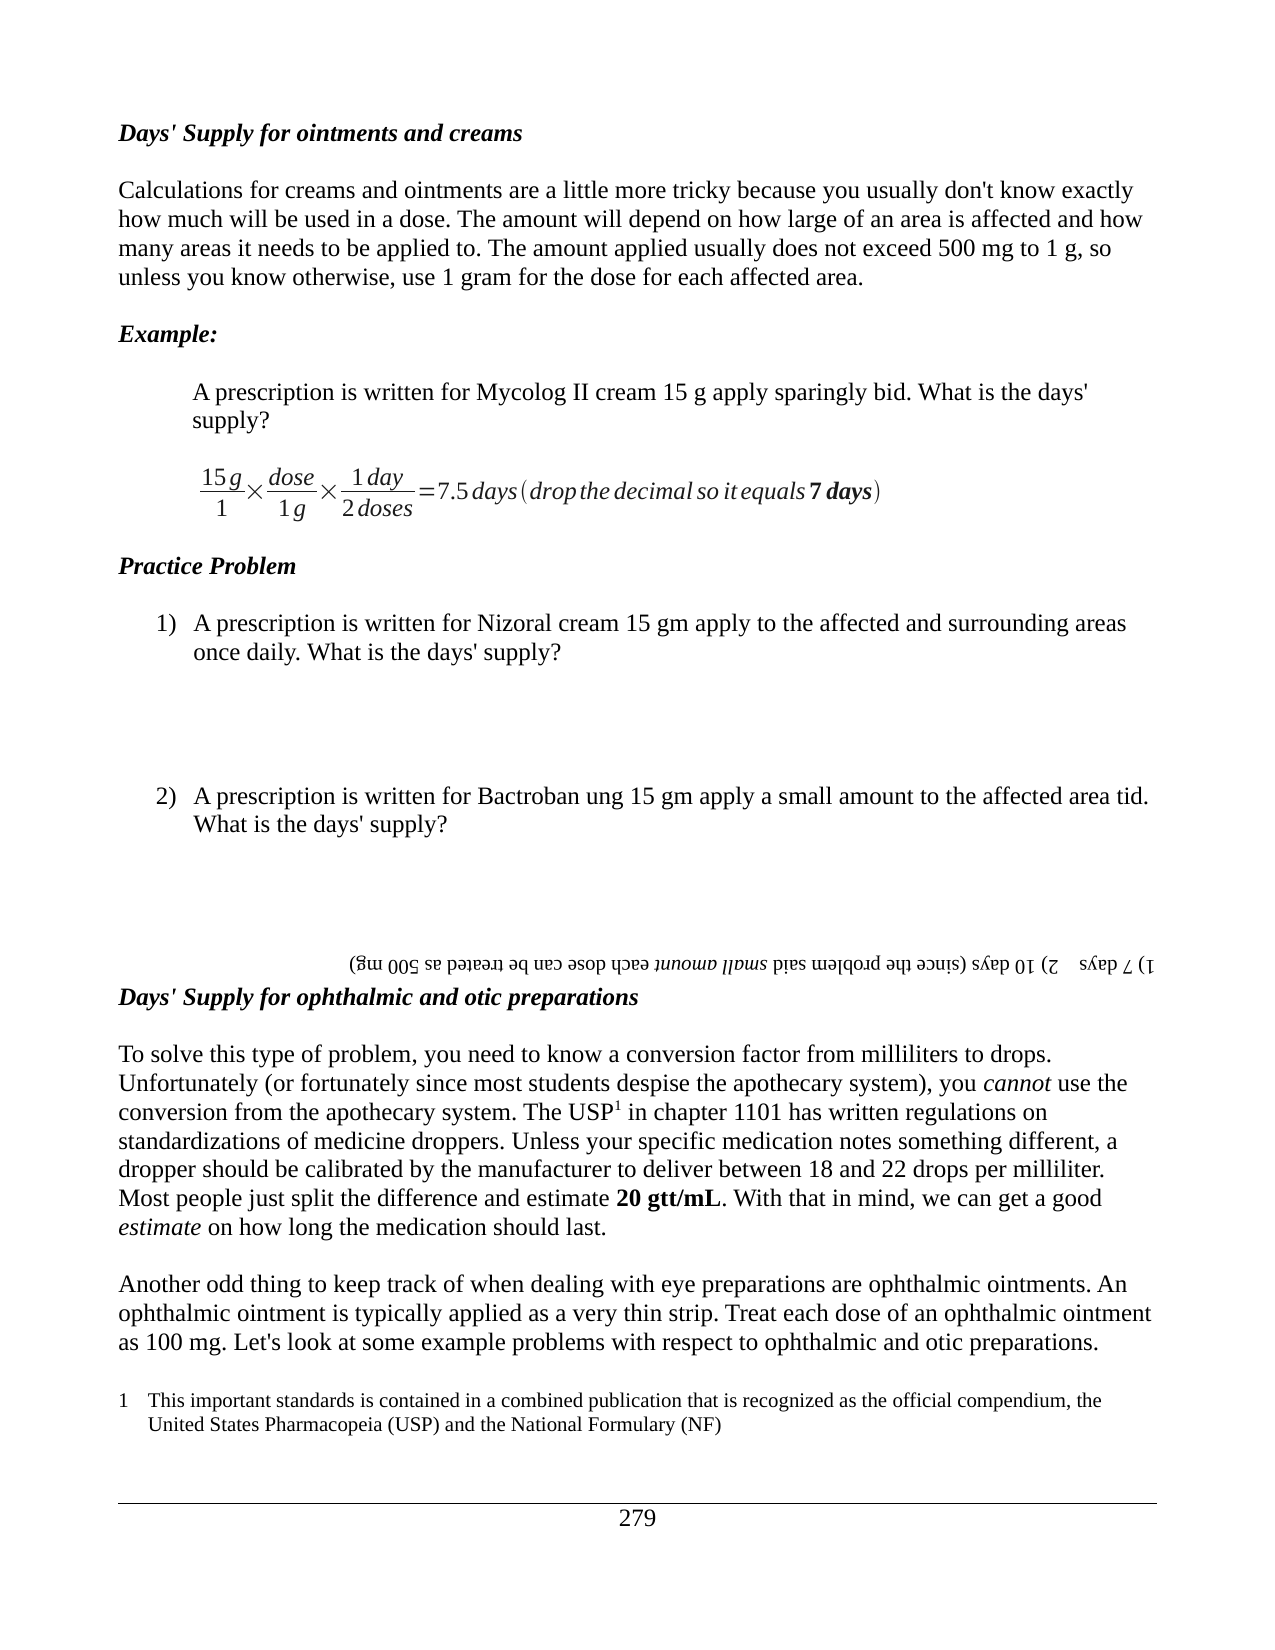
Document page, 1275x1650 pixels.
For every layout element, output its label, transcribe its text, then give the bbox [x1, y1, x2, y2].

list A prescription is written for Bactroban ung 15 gm apply a small amount to the affected area tid. What is the days' supply? [156, 781, 1157, 838]
text Days' Supply for ointments and creams [118, 118, 1157, 147]
text Days' Supply for ophthalmic and otic preparations [118, 982, 1157, 1011]
text To solve this type of problem, you need to know a conversion factor from milliliters to drops. Unfortunately (or fortunately since most students despise the apothecary system), you cannot use the conversion from the apothecary system. The USP in chapter 1101 has written regulations on standardizations of medicine droppers. Unless your specific medication notes something different, a dropper should be calibrated by the manufacturer to deliver between 18 and 22 drops per milliliter. Most people just split the difference and estimate 20 gtt/mL. With that in mind, we can get a good estimate on how long the medication should last. [118, 1039, 1157, 1241]
text Practice Problem [118, 551, 1157, 579]
list A prescription is written for Nizoral cream 15 gm apply to the affected and surrounding areas once daily. What is the days' supply? [156, 608, 1157, 666]
text Example: [118, 319, 1157, 348]
text Another odd thing to keep track of when dealing with eye preparations are ophthalmic ointments. An ophthalmic ointment is typically applied as a very thin strip. Treat each dose of an ophthalmic ointment as 100 mg. Let's look at some example problems with respect to ophthalmic and otic preparations. [118, 1269, 1157, 1356]
text Calculations for creams and ointments are a little more tricky because you usually don't know exactly how much will be used in a dose. The amount will depend on how large of an area is affected and how many areas it needs to be applied to. The amount applied usually does not exceed 500 mg to 1 g, so unless you know otherwise, use 1 gram for the dose for each affected area. [118, 176, 1157, 291]
text A prescription is written for Mycolog II cream 15 g apply sparingly bid. What is the days' supply? [192, 377, 1157, 434]
text This important standards is contained in a combined publication that is recognized as the official compendium, the United States Pharmacopeia (USP) and the National Formulary (NF) [118, 1388, 1157, 1436]
